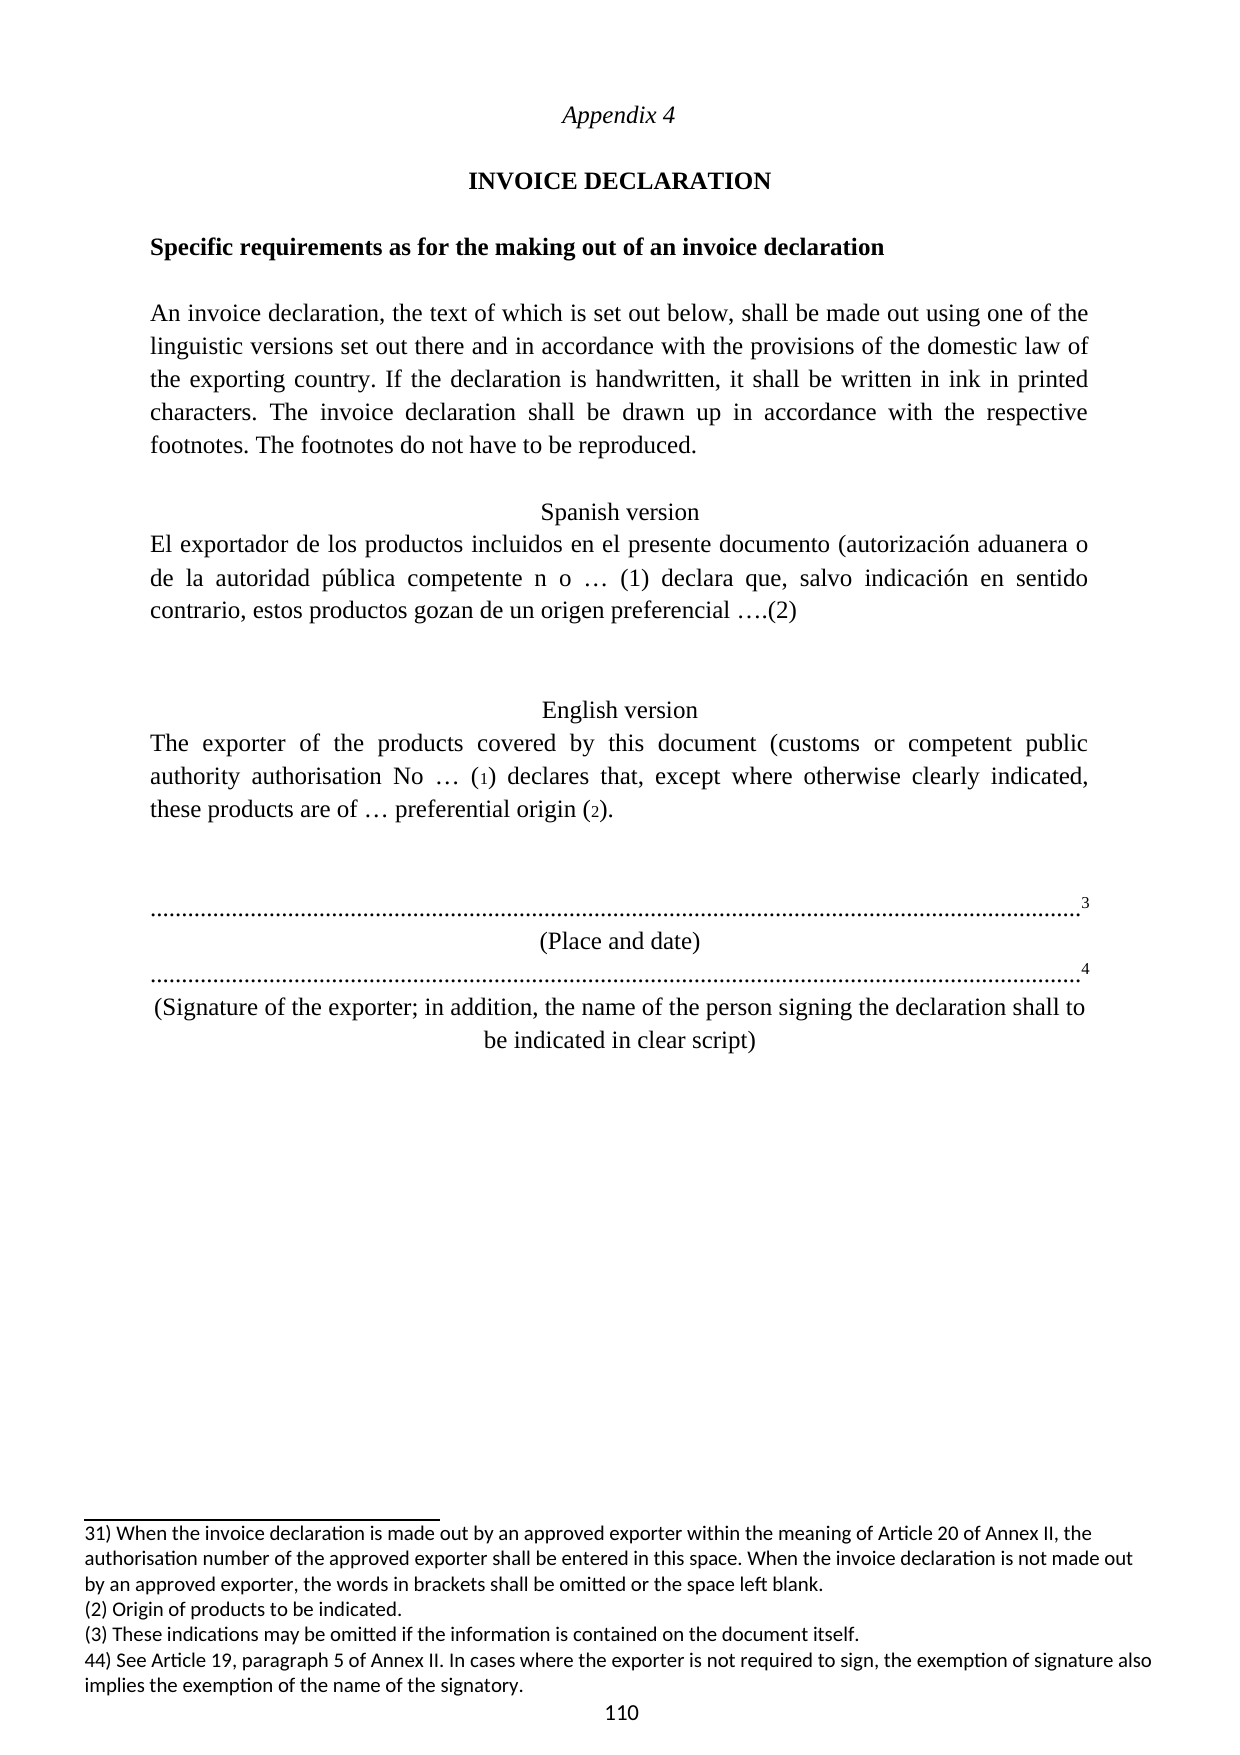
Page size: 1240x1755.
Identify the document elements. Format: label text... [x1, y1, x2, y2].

text Spanish version [150, 497, 1089, 525]
text El exportador de los productos incluidos en el presente documento (autorización aduanera o de la autoridad pública competente n o … (1) declara que, salvo indicación en sentido contrario, estos productos gozan de un origen preferencial ….(2) [150, 529, 1089, 624]
text (Signature of the exporter; in addition, the name of the person signing the declaration shall to be indicated in clear script) [150, 992, 1089, 1054]
text INVOICE DECLARATION [150, 166, 1089, 195]
text ..................................................................................................................................................... [150, 959, 1089, 988]
text 1) When the invoice declaration is made out by an approved exporter within the meaning of Article 20 of Annex II, the authorisation number of the approved exporter shall be entered in this space. When the invoice declaration is not made out by an approved exporter, the words in brackets shall be omitted or the space left blank. [84, 1520, 1159, 1596]
text The exporter of the products covered by this document (customs or competent public authority authorisation No … (1) declares that, except where otherwise clearly indicated, these products are of … preferential origin (2). [150, 728, 1089, 822]
text Specific requirements as for the making out of an invoice declaration [150, 232, 1089, 261]
text (2) Origin of products to be indicated. [84, 1596, 1159, 1622]
text 4) See Article 19, paragraph 5 of Annex II. In cases where the exporter is not required to sign, the exemption of signature also implies the exemption of the name of the signatory. [84, 1647, 1159, 1698]
text (Place and date) [150, 926, 1089, 954]
text English version [150, 695, 1089, 723]
text Appendix 4 [150, 100, 1089, 129]
text ..................................................................................................................................................... [150, 893, 1089, 922]
text (3) These indications may be omitted if the information is contained on the document itself. [84, 1622, 1159, 1647]
text An invoice declaration, the text of which is set out below, shall be made out using one of the linguistic versions set out there and in accordance with the provisions of the domestic law of the exporting country. If the declaration is handwritten, it shall be written in ink in printed characters. The invoice declaration shall be drawn up in accordance with the respective footnotes. The footnotes do not have to be reproduced. [150, 298, 1089, 459]
